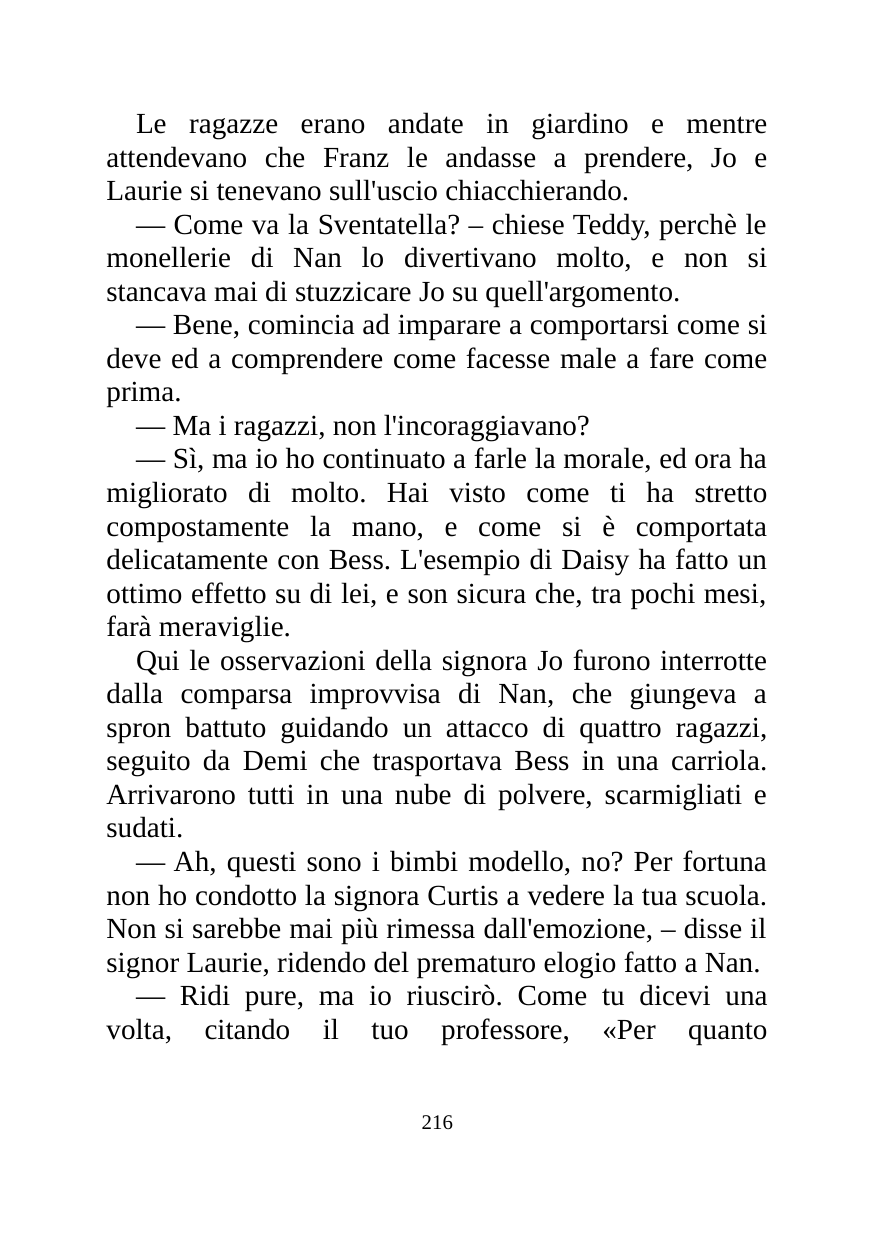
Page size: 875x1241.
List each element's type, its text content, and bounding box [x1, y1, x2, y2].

text — Ah, questi sono i bimbi modello, no? Per fortuna non ho condotto la signora Curtis a vedere la tua scuola. Non si sarebbe mai più rimessa dall'emozione, – disse il signor Laurie, ridendo del prematuro elogio fatto a Nan. [106, 844, 768, 978]
text — Come va la Sventatella? – chiese Teddy, perchè le monellerie di Nan lo divertivano molto, e non si stancava mai di stuzzicare Jo su quell'argomento. [106, 207, 768, 307]
text — Ridi pure, ma io riuscirò. Come tu dicevi una volta, citando il tuo professore, «Per quanto [106, 978, 768, 1045]
text — Bene, comincia ad imparare a comportarsi come si deve ed a comprendere come facesse male a fare come prima. [106, 307, 768, 408]
text — Ma i ragazzi, non l'incoraggiavano? [106, 408, 768, 442]
text — Sì, ma io ho continuato a farle la morale, ed ora ha migliorato di molto. Hai visto come ti ha stretto compostamente la mano, e come si è comportata delicatamente con Bess. L'esempio di Daisy ha fatto un ottimo effetto su di lei, e son sicura che, tra pochi mesi, farà meraviglie. [106, 442, 768, 643]
text Le ragazze erano andate in giardino e mentre attendevano che Franz le andasse a prendere, Jo e Laurie si tenevano sull'uscio chiacchierando. [106, 106, 768, 207]
text Qui le osservazioni della signora Jo furono interrotte dalla comparsa improvvisa di Nan, che giungeva a spron battuto guidando un attacco di quattro ragazzi, seguito da Demi che trasportava Bess in una carriola. Arrivarono tutti in una nube di polvere, scarmigliati e sudati. [106, 643, 768, 844]
